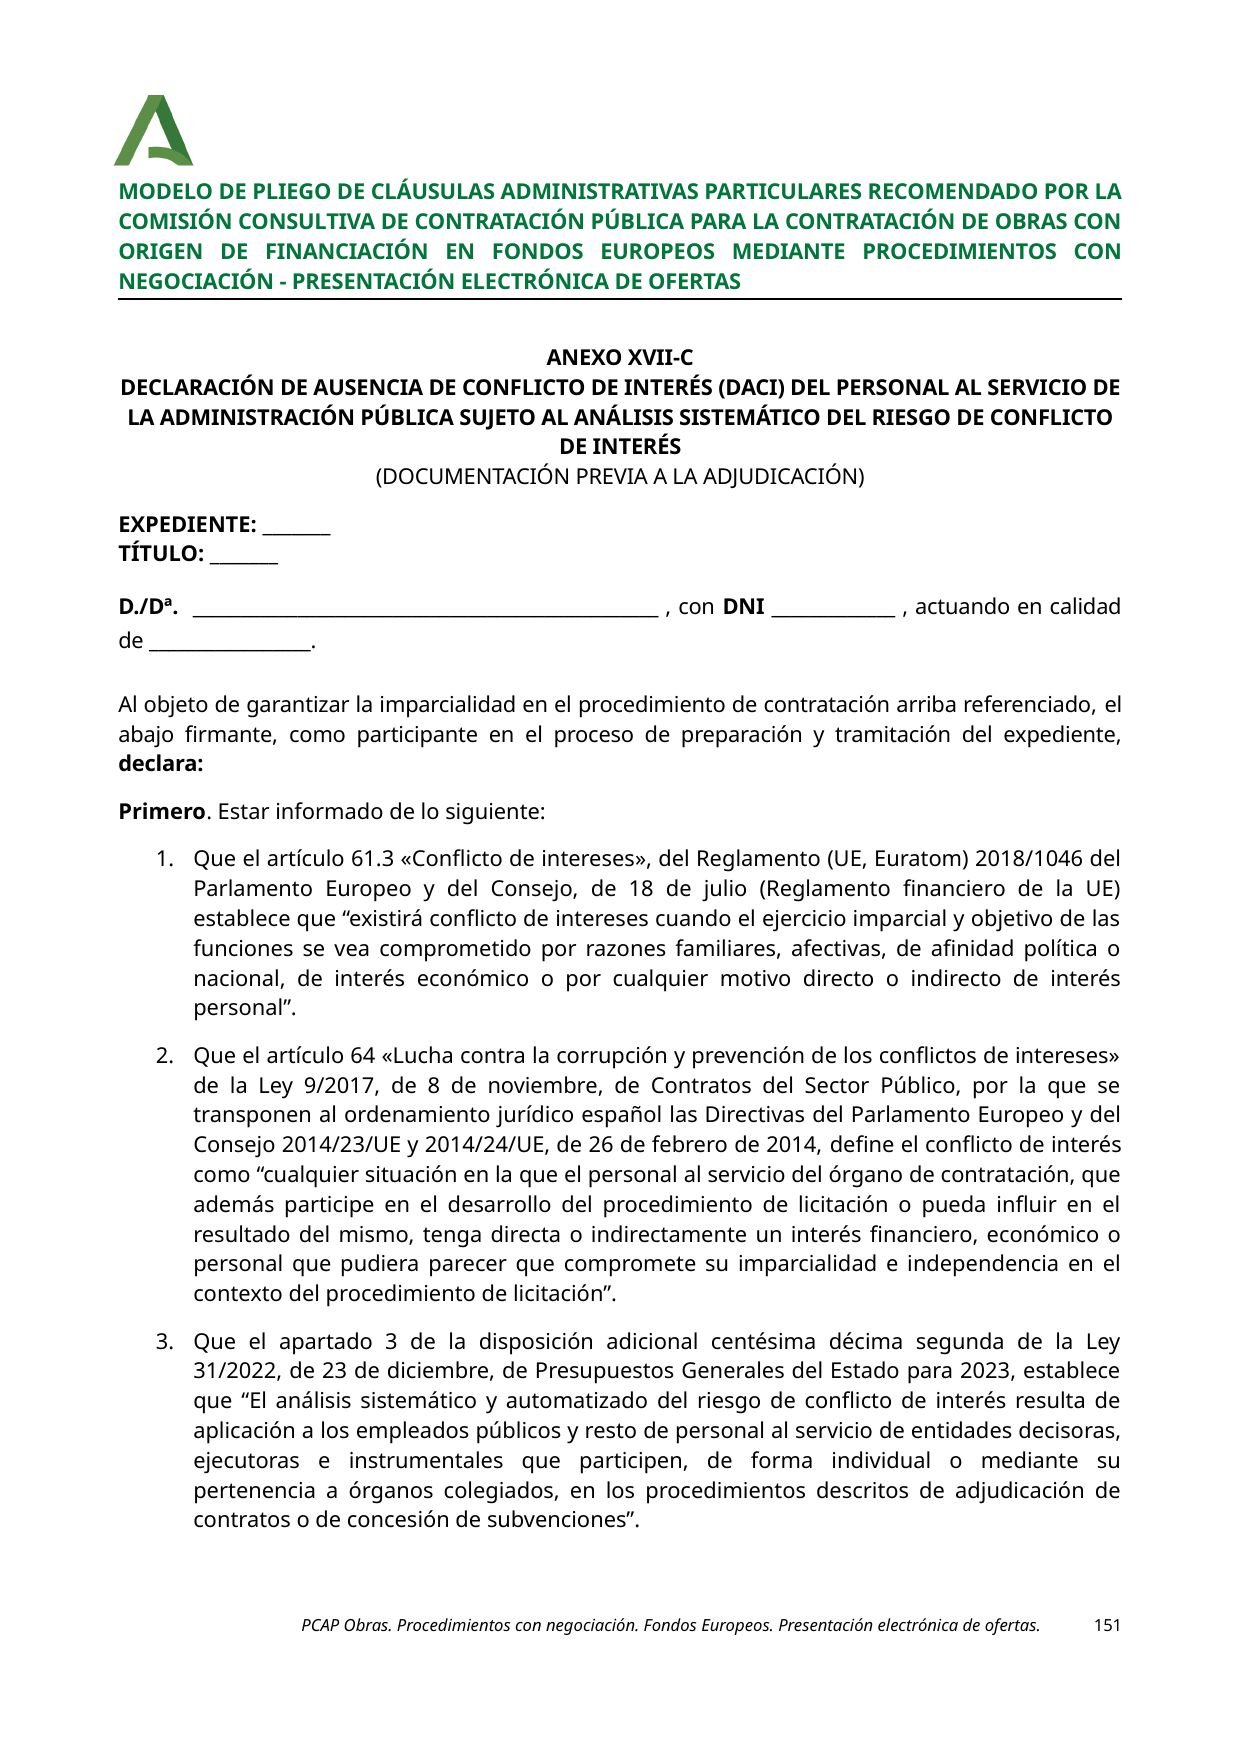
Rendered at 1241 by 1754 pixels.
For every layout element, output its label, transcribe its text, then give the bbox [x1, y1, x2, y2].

picture [109, 90, 198, 170]
list Que el artículo 61.3 «Conflicto de intereses», del Reglamento (UE, Euratom) 2018/1046 del Parlamento Europeo y del Consejo, de 18 de julio (Reglamento financiero de la UE) establece que “existirá conflicto de intereses cuando el ejercicio imparcial y objetivo de las funciones se vea comprometido por razones familiares, afectivas, de afinidad política o nacional, de interés económico o por cualquier motivo directo o indirecto de interés personal”. [156, 843, 1122, 1022]
text ANEXO XVII-C [118, 342, 1122, 372]
text Primero. Estar informado de lo siguiente: [118, 796, 1122, 826]
text Al objeto de garantizar la imparcialidad en el procedimiento de contratación arriba referenciado, el abajo firmante, como participante en el proceso de preparación y tramitación del expediente, declara: [118, 689, 1122, 778]
list Que el artículo 64 «Lucha contra la corrupción y prevención de los conflictos de intereses» de la Ley 9/2017, de 8 de noviembre, de Contratos del Sector Público, por la que se transponen al ordenamiento jurídico español las Directivas del Parlamento Europeo y del Consejo 2014/23/UE y 2014/24/UE, de 26 de febrero de 2014, define el conflicto de interés como “cualquier situación en la que el personal al servicio del órgano de contratación, que además participe en el desarrollo del procedimiento de licitación o pueda influir en el resultado del mismo, tenga directa o indirectamente un interés financiero, económico o personal que pudiera parecer que compromete su imparcialidad e independencia en el contexto del procedimiento de licitación”. [156, 1040, 1122, 1308]
text TÍTULO: _______ [118, 538, 1122, 568]
text MODELO DE PLIEGO DE CLÁUSULAS ADMINISTRATIVAS PARTICULARES RECOMENDADO POR LA COMISIÓN CONSULTIVA DE CONTRATACIÓN PÚBLICA PARA LA CONTRATACIÓN DE OBRAS CON ORIGEN DE FINANCIACIÓN EN FONDOS EUROPEOS MEDIANTE PROCEDIMIENTOS CON NEGOCIACIÓN - PRESENTACIÓN ELECTRÓNICA DE OFERTAS [118, 176, 1122, 298]
text EXPEDIENTE: _______ [118, 509, 1122, 538]
text DECLARACIÓN DE AUSENCIA DE CONFLICTO DE INTERÉS (DACI) DEL PERSONAL AL SERVICIO DE LA ADMINISTRACIÓN PÚBLICA SUJETO AL ANÁLISIS SISTEMÁTICO DEL RIESGO DE CONFLICTO DE INTERÉS [118, 372, 1122, 461]
list Que el apartado 3 de la disposición adicional centésima décima segunda de la Ley 31/2022, de 23 de diciembre, de Presupuestos Generales del Estado para 2023, establece que “El análisis sistemático y automatizado del riesgo de conflicto de interés resulta de aplicación a los empleados públicos y resto de personal al servicio de entidades decisoras, ejecutoras e instrumentales que participen, de forma individual o mediante su pertenencia a órganos colegiados, en los procedimientos descritos de adjudicación de contratos o de concesión de subvenciones”. [156, 1326, 1122, 1534]
text D./Dª. _________________________________________________ , con DNI _____________ , actuando en calidad de _________________. [118, 591, 1122, 655]
text (DOCUMENTACIÓN PREVIA A LA ADJUDICACIÓN) [118, 461, 1122, 491]
